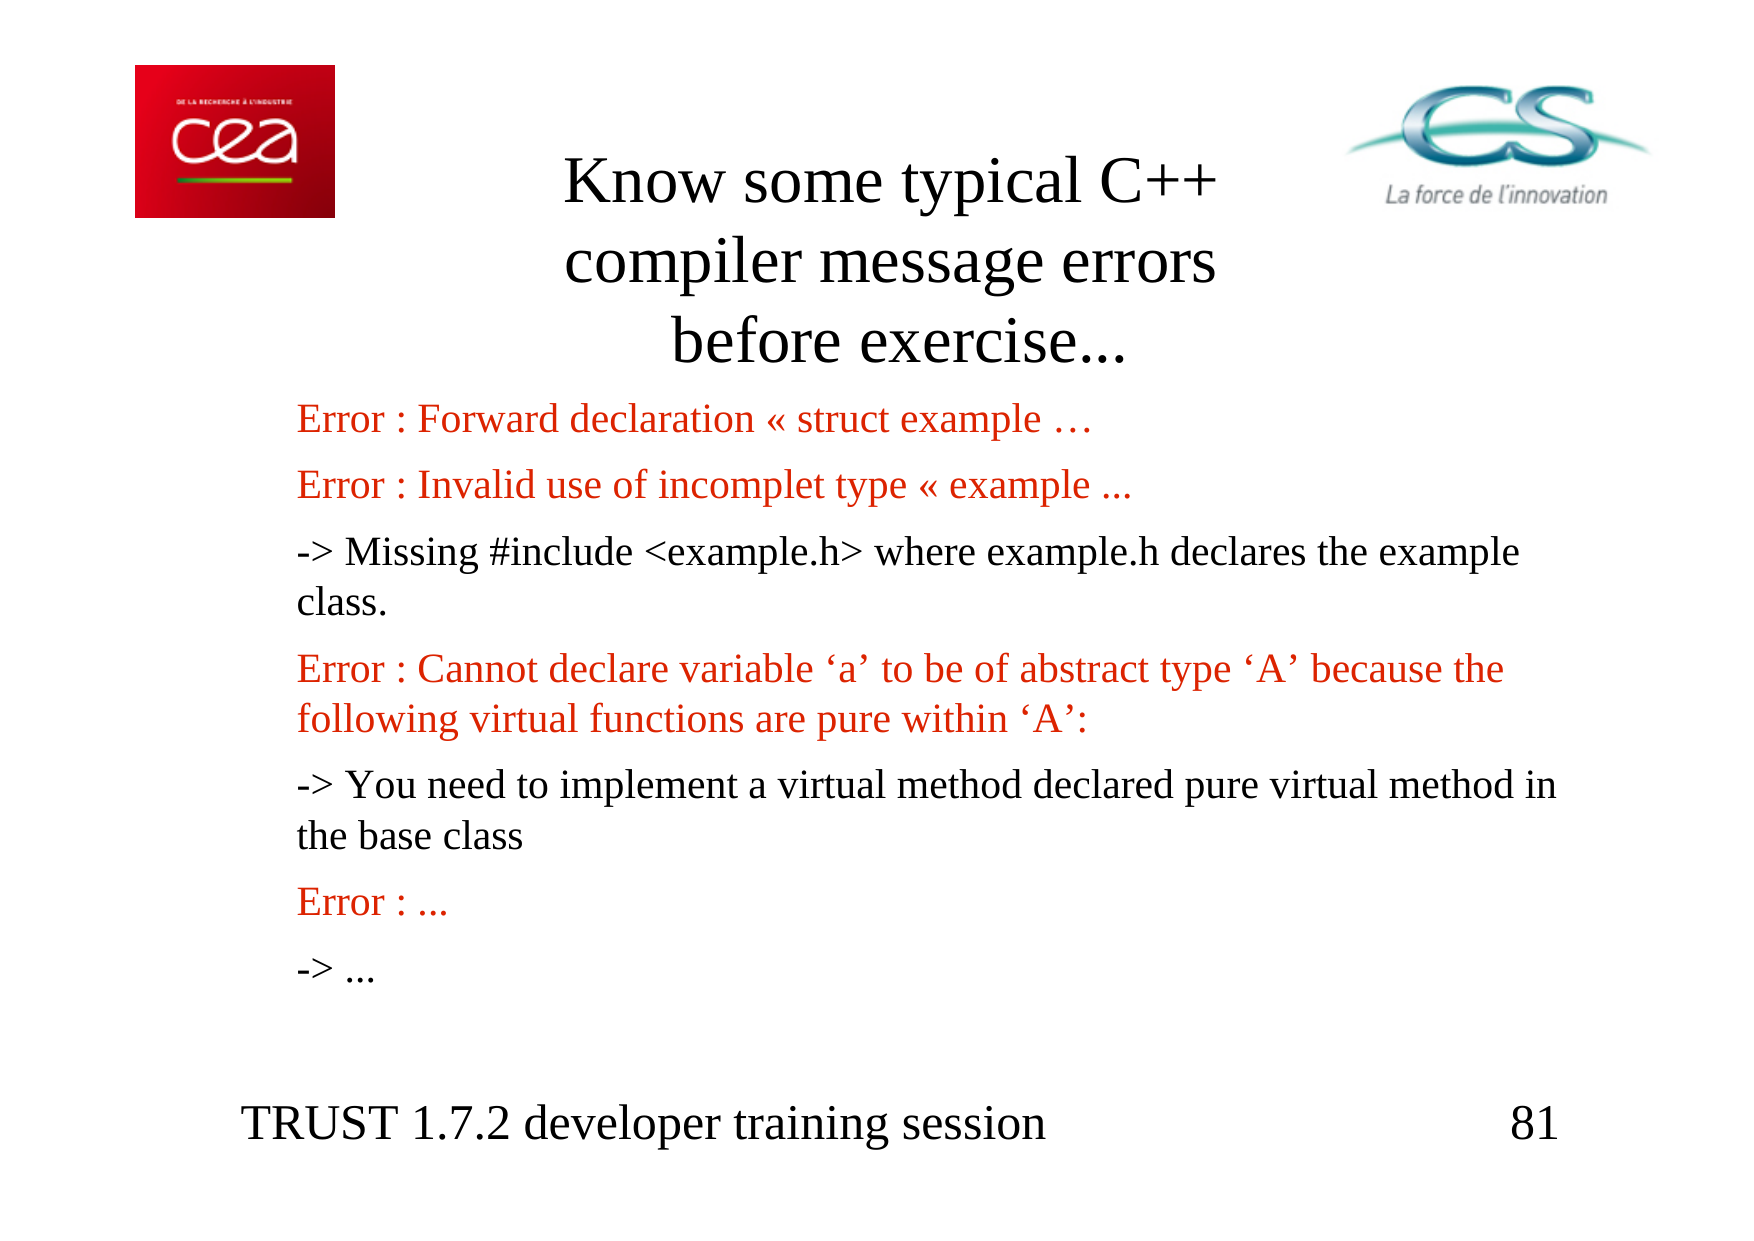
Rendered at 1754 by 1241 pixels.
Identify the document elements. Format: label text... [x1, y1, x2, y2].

title Know some typical C++ compiler message errors before exercise... [225, 127, 1576, 382]
picture [1340, 73, 1662, 218]
picture [135, 65, 335, 218]
list Error : Forward declaration « struct example … Error : Invalid use of incomplet type « example ... -> Missing #include <example.h> where example.h declares the example class. Error : Cannot declare variable ‘a’ to be of abstract type ‘A’ because the following virtual functions are pure within ‘A’: -> You need to implement a virtual method declared pure virtual method in the base class Error : ... -> ... [225, 382, 1576, 1035]
